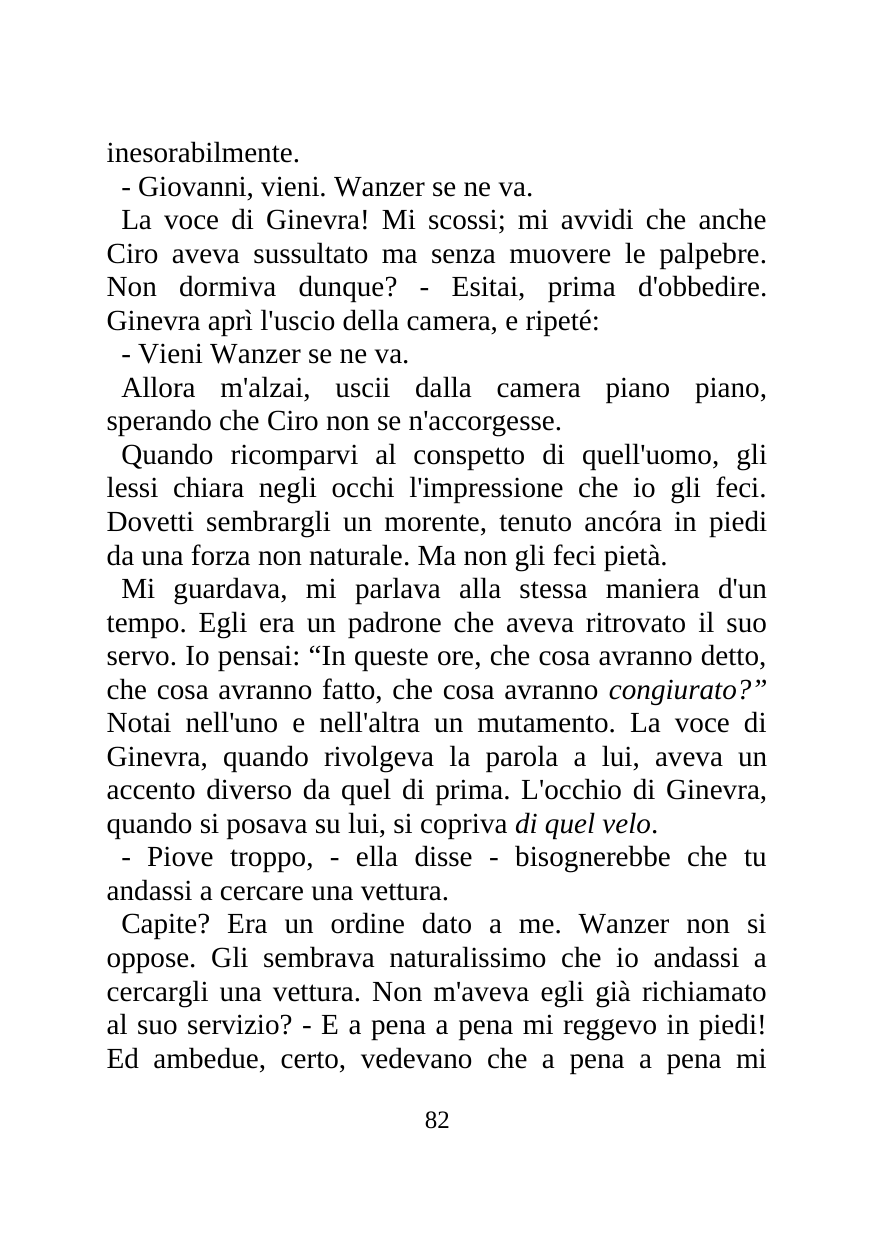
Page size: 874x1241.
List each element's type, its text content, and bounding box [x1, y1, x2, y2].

text - Piove troppo, - ella disse - bisognerebbe che tu andassi a cercare una vettura. [106, 839, 768, 907]
text - Giovanni, vieni. Wanzer se ne va. [106, 169, 768, 202]
text La voce di Ginevra! Mi scossi; mi avvidi che anche Ciro aveva sussultato ma senza muovere le palpebre. Non dormiva dunque? - Esitai, prima d'obbedire. Ginevra aprì l'uscio della camera, e ripeté: [106, 202, 768, 336]
text Mi guardava, mi parlava alla stessa maniera d'un tempo. Egli era un padrone che aveva ritrovato il suo servo. Io pensai: “In queste ore, che cosa avranno detto, che cosa avranno fatto, che cosa avranno congiurato?” Notai nell'uno e nell'altra un mutamento. La voce di Ginevra, quando rivolgeva la parola a lui, aveva un accento diverso da quel di prima. L'occhio di Ginevra, quando si posava su lui, si copriva di quel velo. [106, 571, 768, 839]
text Allora m'alzai, uscii dalla camera piano piano, sperando che Ciro non se n'accorgesse. [106, 370, 768, 437]
text inesorabilmente. [106, 135, 768, 169]
text - Vieni Wanzer se ne va. [106, 336, 768, 370]
text Quando ricomparvi al conspetto di quell'uomo, gli lessi chiara negli occhi l'impressione che io gli feci. Dovetti sembrargli un morente, tenuto ancóra in piedi da una forza non naturale. Ma non gli feci pietà. [106, 437, 768, 571]
text Capite? Era un ordine dato a me. Wanzer non si oppose. Gli sembrava naturalissimo che io andassi a cercargli una vettura. Non m'aveva egli già richiamato al suo servizio? - E a pena a pena mi reggevo in piedi! Ed ambedue, certo, vedevano che a pena a pena mi [106, 907, 768, 1074]
